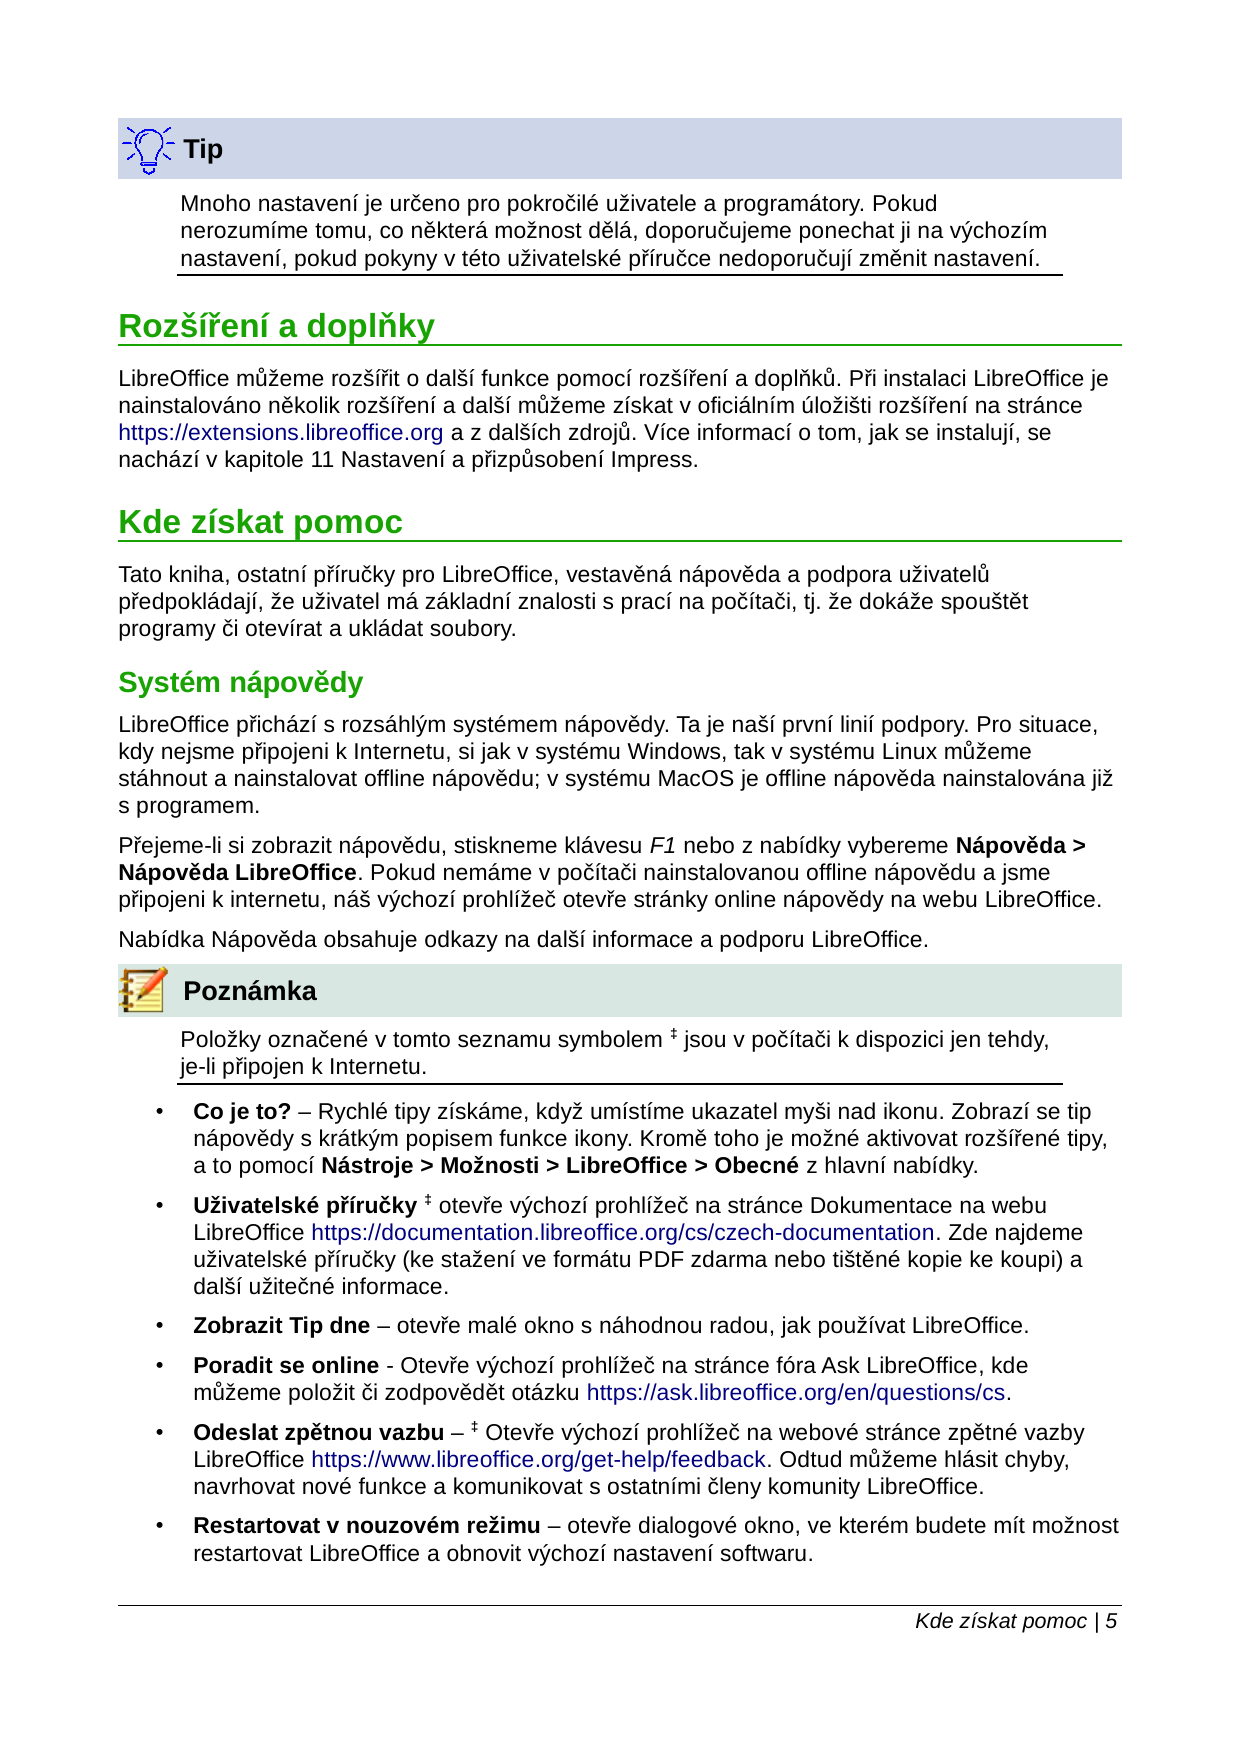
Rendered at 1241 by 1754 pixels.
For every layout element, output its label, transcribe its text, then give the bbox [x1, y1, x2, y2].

text Mnoho nastavení je určeno pro pokročilé uživatele a programátory. Pokud nerozumíme tomu, co některá možnost dělá, doporučujeme ponechat ji na výchozím nastavení, pokud pokyny v této uživatelské příručce nedoporučují změnit nastavení. [177, 187, 1063, 274]
list Zobrazit Tip dne – otevře malé okno s náhodnou radou, jak používat LibreOffice. [156, 1312, 1122, 1339]
subtitle Kde získat pomoc [118, 502, 1122, 540]
list Uživatelské příručky ‡ otevře výchozí prohlížeč na stránce Dokumentace na webu LibreOffice https://documentation.libreoffice.org/cs/czech-documentation. Zde najdeme uživatelské příručky (ke stažení ve formátu PDF zdarma nebo tištěné kopie ke koupi) a další užitečné informace. [156, 1191, 1122, 1299]
subtitle Systém nápovědy [118, 665, 1122, 698]
list Odeslat zpětnou vazbu – ‡ Otevře výchozí prohlížeč na webové stránce zpětné vazby LibreOffice https://www.libreoffice.org/get-help/feedback. Odtud můžeme hlásit chyby, navrhovat nové funkce a komunikovat s ostatními členy komunity LibreOffice. [156, 1418, 1122, 1499]
text Položky označené v tomto seznamu symbolem ‡ jsou v počítači k dispozici jen tehdy, je-li připojen k Internetu. [177, 1022, 1063, 1083]
list Poradit se online - Otevře výchozí prohlížeč na stránce fóra Ask LibreOffice, kde můžeme položit či zodpovědět otázku https://ask.libreoffice.org/en/questions/cs. [156, 1351, 1122, 1406]
subtitle Tip [118, 118, 1122, 179]
text Tato kniha, ostatní příručky pro LibreOffice, vestavěná nápověda a podpora uživatelů předpokládají, že uživatel má základní znalosti s prací na počítači, tj. že dokáže spouštět programy či otevírat a ukládat soubory. [118, 560, 1122, 641]
text Přejeme-li si zobrazit nápovědu, stiskneme klávesu F1 nebo z nabídky vybereme Nápověda > Nápověda LibreOffice. Pokud nemáme v počítači nainstalovanou offline nápovědu a jsme připojeni k internetu, náš výchozí prohlížeč otevře stránky online nápovědy na webu LibreOffice. [118, 831, 1122, 912]
list Co je to? – Rychlé tipy získáme, když umístíme ukazatel myši nad ikonu. Zobrazí se tip nápovědy s krátkým popisem funkce ikony. Kromě toho je možné aktivovat rozšířené tipy, a to pomocí Nástroje > Možnosti > LibreOffice > Obecné z hlavní nabídky. [156, 1097, 1122, 1178]
list Restartovat v nouzovém režimu – otevře dialogové okno, ve kterém budete mít možnost restartovat LibreOffice a obnovit výchozí nastavení softwaru. [156, 1512, 1122, 1566]
subtitle Poznámka [118, 964, 1122, 1017]
text LibreOffice přichází s rozsáhlým systémem nápovědy. Ta je naší první linií podpory. Pro situace, kdy nejsme připojeni k Internetu, si jak v systému Windows, tak v systému Linux můžeme stáhnout a nainstalovat offline nápovědu; v systému MacOS je offline nápověda nainstalována již s programem. [118, 710, 1122, 819]
text Nabídka Nápověda obsahuje odkazy na další informace a podporu LibreOffice. [118, 925, 1122, 952]
text LibreOffice můžeme rozšířit o další funkce pomocí rozšíření a doplňků. Při instalaci LibreOffice je nainstalováno několik rozšíření a další můžeme získat v oficiálním úložišti rozšíření na stránce https://extensions.libreoffice.org a z dalších zdrojů. Více informací o tom, jak se instalují, se nachází v kapitole 11 Nastavení a přizpůsobení Impress. [118, 364, 1122, 472]
picture [119, 965, 170, 1016]
subtitle Rozšíření a doplňky [118, 306, 1122, 344]
picture [119, 119, 179, 179]
